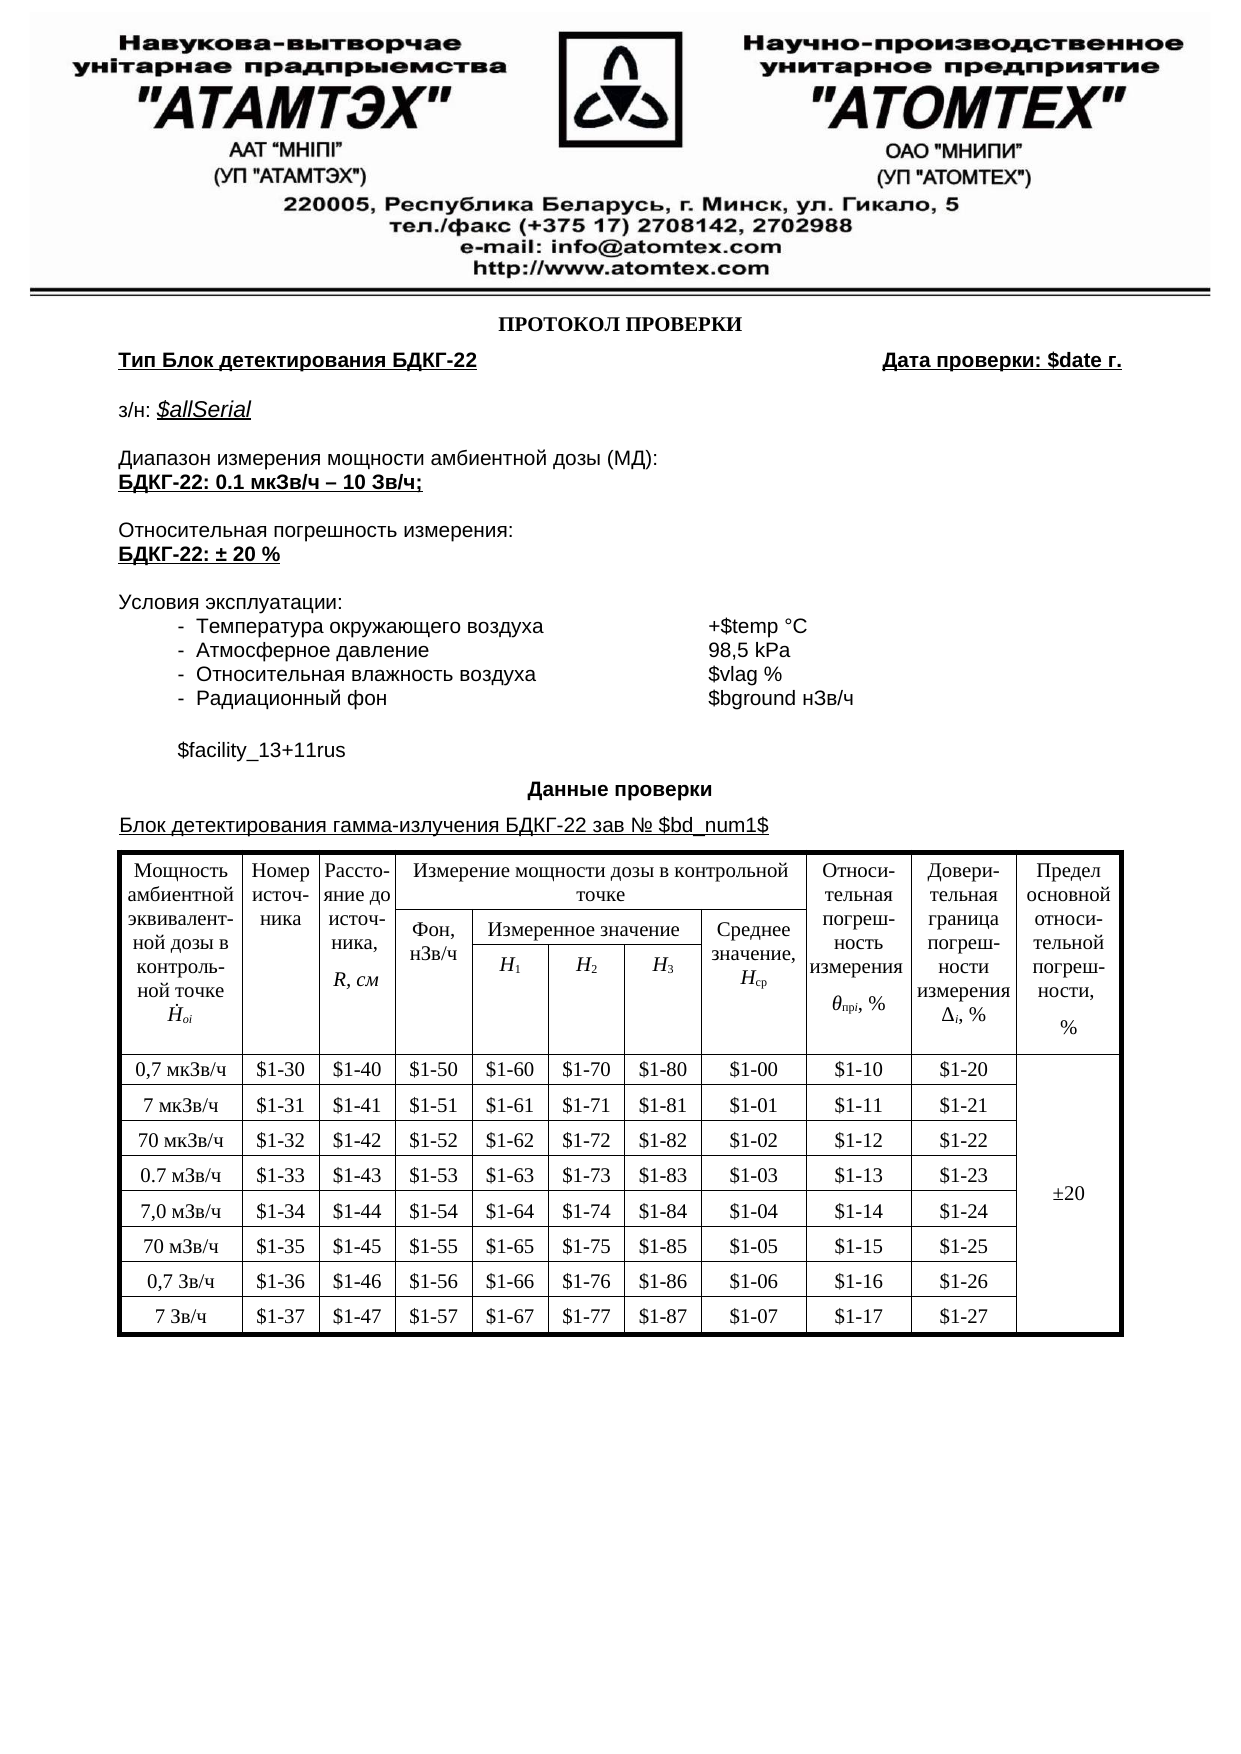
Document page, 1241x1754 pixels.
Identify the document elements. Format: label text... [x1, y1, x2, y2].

table_cell $1-31 [243, 1085, 319, 1120]
table_cell 7 мкЗв/ч [122, 1085, 242, 1120]
table_cell Рассто-яние до источ-ника, R, см [320, 855, 395, 1054]
table_cell $1-67 [473, 1297, 548, 1332]
table_cell $1-72 [549, 1121, 624, 1155]
table_cell $1-52 [396, 1121, 472, 1155]
table_cell Измерение мощности дозы в контрольной точке [396, 855, 806, 909]
table_cell H1 [473, 945, 548, 1054]
table_cell $1-55 [396, 1227, 472, 1261]
table_cell $1-37 [243, 1297, 319, 1332]
table_cell Среднее значение, Hср [702, 910, 806, 1054]
table_cell $1-01 [702, 1085, 806, 1120]
table_cell $1-23 [912, 1156, 1016, 1190]
text - Радиационный фон $bground нЗв/ч [177, 686, 1122, 709]
table_cell Фон, нЗв/ч [396, 910, 472, 1054]
table_cell Измеренное значение [473, 910, 701, 944]
table_cell $1-83 [625, 1156, 701, 1190]
table_cell $1-86 [625, 1262, 701, 1296]
table_cell $1-51 [396, 1085, 472, 1120]
table_cell $1-85 [625, 1227, 701, 1261]
table_cell 0,7 Зв/ч [122, 1262, 242, 1296]
table_cell $1-73 [549, 1156, 624, 1190]
table_cell $1-57 [396, 1297, 472, 1332]
table_cell $1-05 [702, 1227, 806, 1261]
table_cell $1-44 [320, 1191, 395, 1226]
table_cell Предел основной относи-тельной погреш-ности, % [1017, 855, 1119, 1054]
text Данные проверки [118, 777, 1122, 801]
text Условия эксплуатации: [118, 590, 1122, 614]
table_cell 0.7 мЗв/ч [122, 1156, 242, 1190]
text $facility_13+11rus [118, 738, 1122, 762]
table_cell $1-84 [625, 1191, 701, 1226]
text БДКГ-22: ± 20 % [118, 542, 1122, 566]
table_cell $1-06 [702, 1262, 806, 1296]
table_cell 7 Зв/ч [122, 1297, 242, 1332]
text - Атмосферное давление 98,5 kPa [177, 638, 1122, 662]
table_cell $1-62 [473, 1121, 548, 1155]
table_cell $1-04 [702, 1191, 806, 1226]
table_cell $1-02 [702, 1121, 806, 1155]
table_cell 7,0 мЗв/ч [122, 1191, 242, 1226]
table_cell $1-25 [912, 1227, 1016, 1261]
table_cell Довери-тельная граница погреш-ности измерения Δi, % [912, 855, 1016, 1054]
table_cell $1-54 [396, 1191, 472, 1226]
table_cell $1-41 [320, 1085, 395, 1120]
table_cell $1-80 [625, 1055, 701, 1084]
table_cell $1-17 [807, 1297, 911, 1332]
table_cell H3 [625, 945, 701, 1054]
table_cell $1-82 [625, 1121, 701, 1155]
table_cell $1-45 [320, 1227, 395, 1261]
table_cell $1-03 [702, 1156, 806, 1190]
table_cell 0,7 мкЗв/ч [122, 1055, 242, 1084]
table_cell $1-71 [549, 1085, 624, 1120]
table_cell $1-16 [807, 1262, 911, 1296]
table_cell $1-46 [320, 1262, 395, 1296]
table_header Блок детектирования гамма-излучения БДКГ-22 зав № $bd_num1$ [119, 801, 1121, 849]
table_cell $1-10 [807, 1055, 911, 1084]
table_cell $1-12 [807, 1121, 911, 1155]
table_cell $1-30 [243, 1055, 319, 1084]
table_cell $1-56 [396, 1262, 472, 1296]
table_cell $1-22 [912, 1121, 1016, 1155]
table_cell $1-70 [549, 1055, 624, 1084]
table_cell $1-77 [549, 1297, 624, 1332]
table_cell $1-81 [625, 1085, 701, 1120]
table_cell $1-32 [243, 1121, 319, 1155]
text Относительная погрешность измерения: [118, 518, 1122, 542]
table_cell 70 мкЗв/ч [122, 1121, 242, 1155]
table_cell $1-76 [549, 1262, 624, 1296]
table_cell Относи-тельная погреш-ность измерения θпрi, % [807, 855, 911, 1054]
table_cell $1-36 [243, 1262, 319, 1296]
table_cell $1-24 [912, 1191, 1016, 1226]
table_cell $1-75 [549, 1227, 624, 1261]
table_cell $1-26 [912, 1262, 1016, 1296]
table_cell $1-43 [320, 1156, 395, 1190]
table_cell Мощность амбиентной эквивалент-ной дозы в контроль-ной точке Ḣoi [122, 855, 242, 1054]
table_cell $1-66 [473, 1262, 548, 1296]
table_cell 70 мЗв/ч [122, 1227, 242, 1261]
text ПРОТОКОЛ ПРОВЕРКИ [118, 312, 1122, 336]
table_cell $1-14 [807, 1191, 911, 1226]
table_cell $1-50 [396, 1055, 472, 1084]
table_cell $1-21 [912, 1085, 1016, 1120]
text БДКГ-22: 0.1 мкЗв/ч – 10 Зв/ч; [118, 470, 1122, 494]
table_cell $1-61 [473, 1085, 548, 1120]
text з/н: $allSerial [118, 396, 1122, 422]
table_cell $1-87 [625, 1297, 701, 1332]
table_cell $1-11 [807, 1085, 911, 1120]
table_cell $1-53 [396, 1156, 472, 1190]
table_cell $1-20 [912, 1055, 1016, 1084]
picture [29, 12, 1211, 298]
table_cell $1-42 [320, 1121, 395, 1155]
table_cell H2 [549, 945, 624, 1054]
table_cell $1-07 [702, 1297, 806, 1332]
table_cell $1-15 [807, 1227, 911, 1261]
table_cell $1-65 [473, 1227, 548, 1261]
text Диапазон измерения мощности амбиентной дозы (МД): [118, 446, 1122, 470]
table_cell Номер источ-ника [243, 855, 319, 1054]
table_cell $1-64 [473, 1191, 548, 1226]
table_cell $1-00 [702, 1055, 806, 1084]
table_cell $1-40 [320, 1055, 395, 1084]
table_cell $1-60 [473, 1055, 548, 1084]
text - Относительная влажность воздуха $vlag % [177, 662, 1122, 686]
table_cell $1-34 [243, 1191, 319, 1226]
table_cell $1-35 [243, 1227, 319, 1261]
table_cell $1-27 [912, 1297, 1016, 1332]
text Тип Блок детектирования БДКГ-22 Дата проверки: $date г. [118, 348, 1122, 372]
table_cell $1-63 [473, 1156, 548, 1190]
table_cell $1-74 [549, 1191, 624, 1226]
table_cell $1-33 [243, 1156, 319, 1190]
table_cell ±20 [1017, 1055, 1119, 1332]
text - Температура окружающего воздуха +$temp °C [177, 614, 1122, 638]
table_cell $1-47 [320, 1297, 395, 1332]
table_cell $1-13 [807, 1156, 911, 1190]
